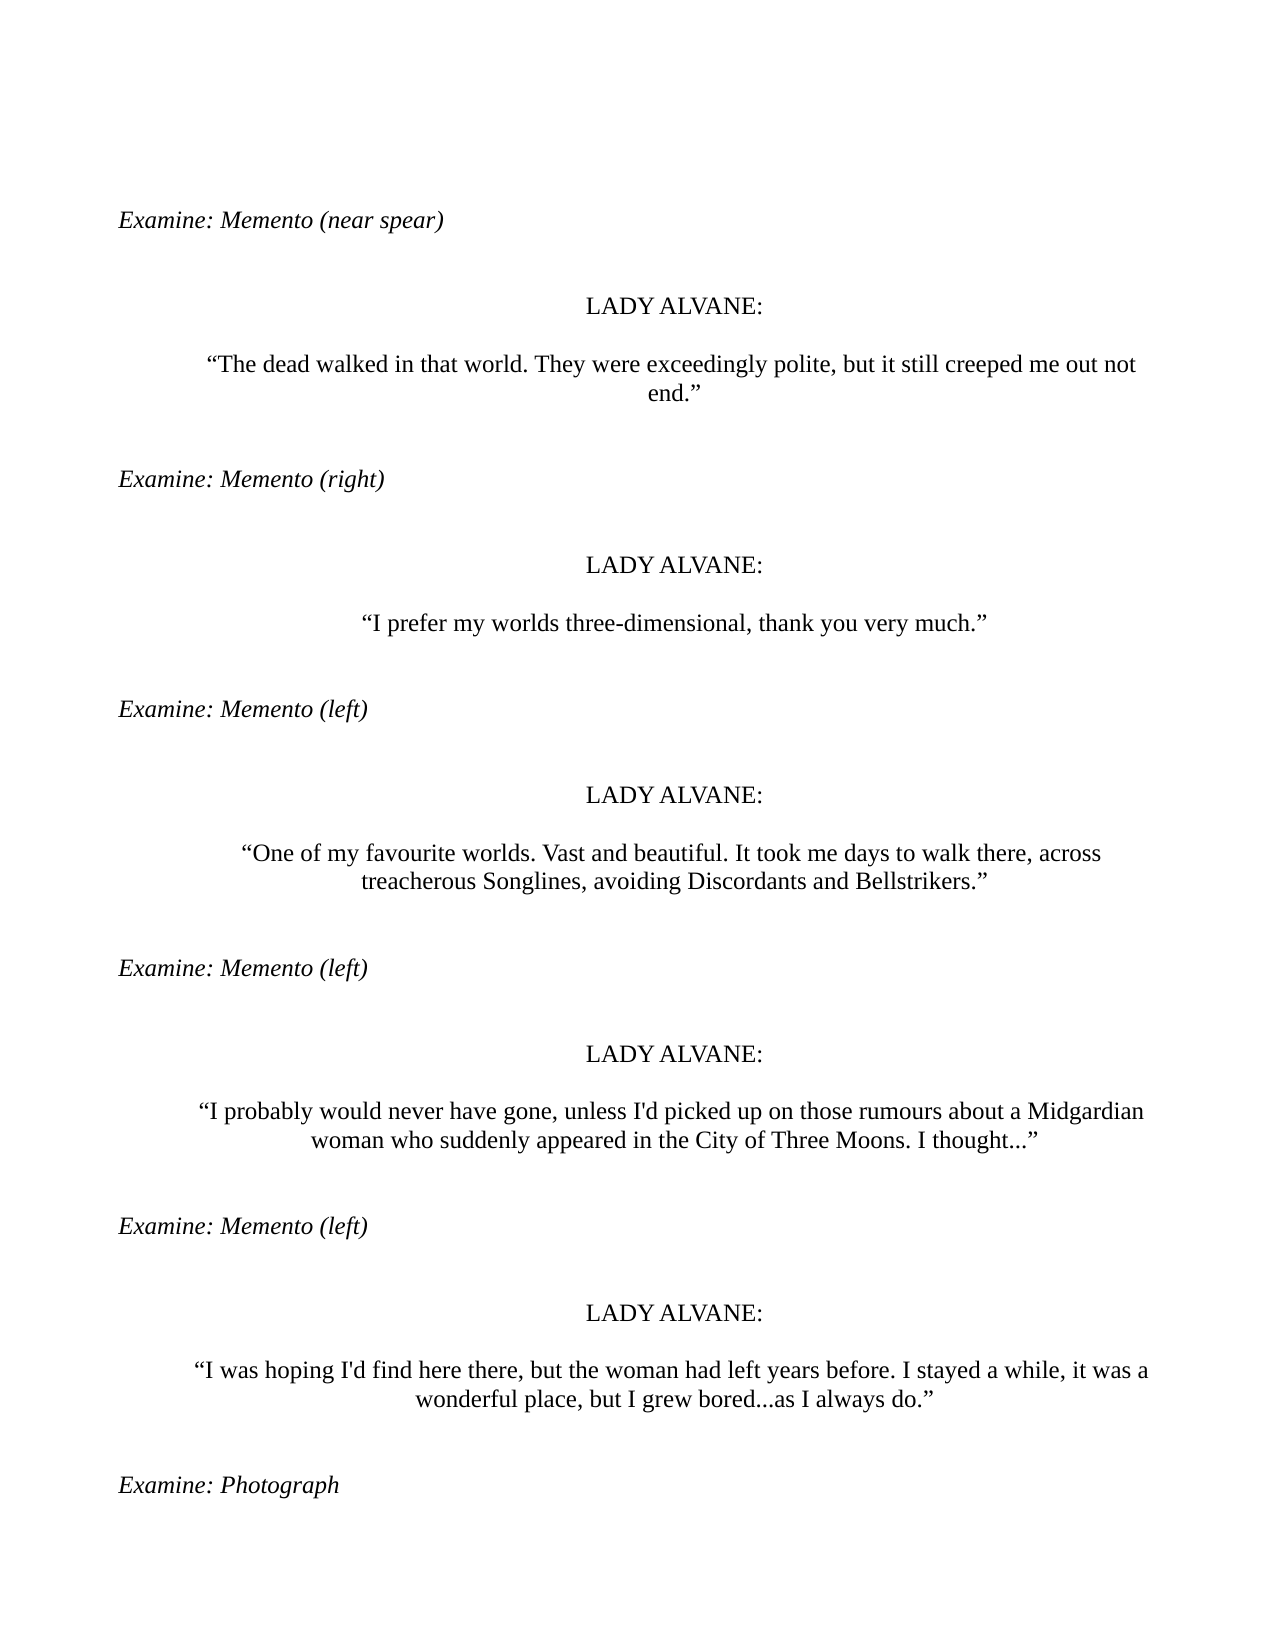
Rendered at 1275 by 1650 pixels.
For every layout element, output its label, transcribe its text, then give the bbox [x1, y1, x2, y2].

text “I prefer my worlds three-dimensional, thank you very much.” [118, 608, 1157, 636]
text LADY ALVANE: [118, 1039, 1157, 1068]
text “The dead walked in that world. They were exceedingly polite, but it still creeped me out not end.” [118, 349, 1157, 406]
text Examine: Memento (left) [118, 694, 1157, 723]
text Examine: Memento (right) [118, 464, 1157, 493]
text Examine: Memento (near spear) [118, 205, 1157, 234]
text “I was hoping I'd find here there, but the woman had left years before. I stayed a while, it was a wonderful place, but I grew bored...as I always do.” [118, 1355, 1157, 1413]
text LADY ALVANE: [118, 550, 1157, 579]
text “One of my favourite worlds. Vast and beautiful. It took me days to walk there, across treacherous Songlines, avoiding Discordants and Bellstrikers.” [118, 838, 1157, 895]
text “I probably would never have gone, unless I'd picked up on those rumours about a Midgardian woman who suddenly appeared in the City of Three Moons. I thought...” [118, 1096, 1157, 1154]
text LADY ALVANE: [118, 291, 1157, 320]
text LADY ALVANE: [118, 1298, 1157, 1326]
text LADY ALVANE: [118, 780, 1157, 809]
text Examine: Photograph [118, 1470, 1157, 1499]
text Examine: Memento (left) [118, 953, 1157, 981]
text Examine: Memento (left) [118, 1211, 1157, 1240]
